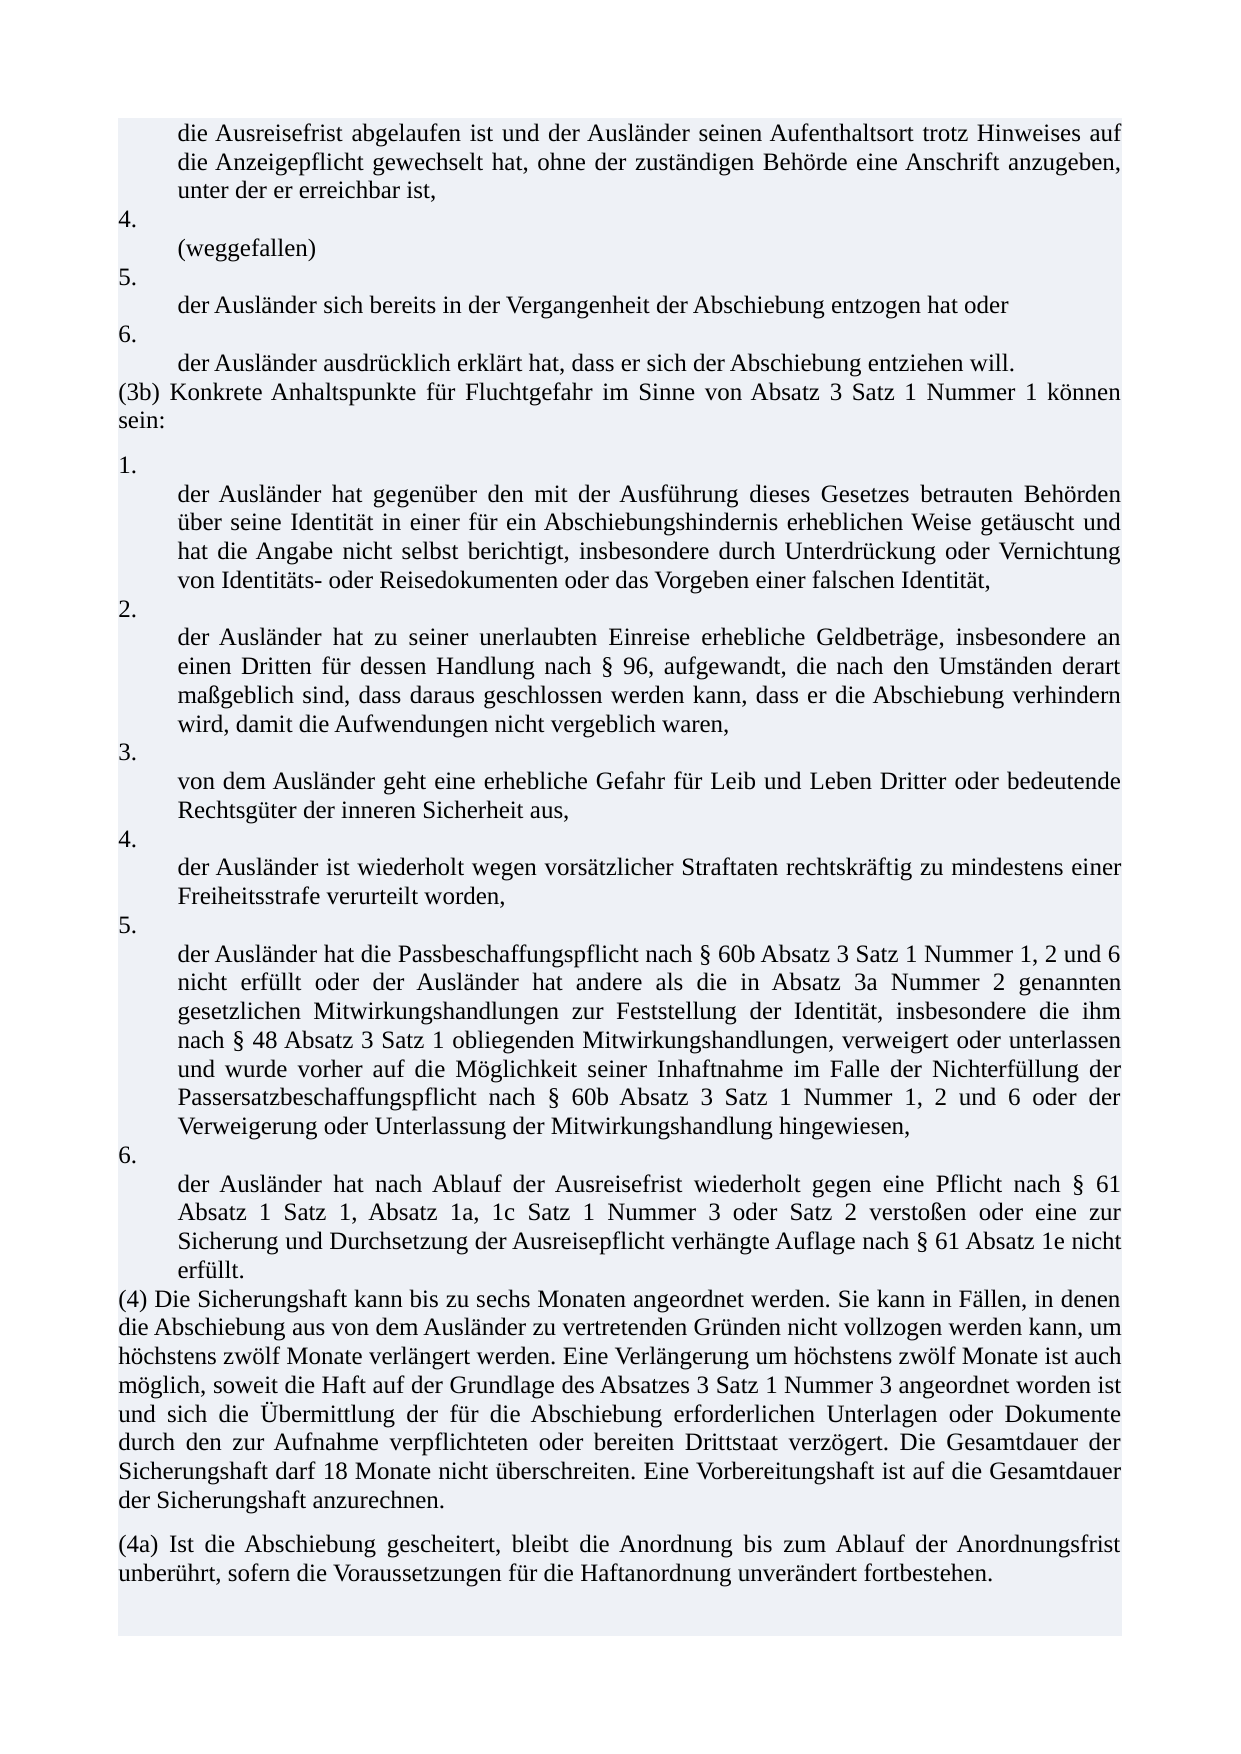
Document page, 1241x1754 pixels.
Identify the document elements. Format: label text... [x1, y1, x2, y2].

list von dem Ausländer geht eine erhebliche Gefahr für Leib und Leben Dritter oder bedeutende Rechtsgüter der inneren Sicherheit aus, [177, 766, 1122, 824]
subtitle 6. [118, 1140, 1122, 1169]
list (weggefallen) [177, 233, 1122, 262]
text (4a) Ist die Abschiebung gescheitert, bleibt die Anordnung bis zum Ablauf der Anordnungsfrist unberührt, sofern die Voraussetzungen für die Haftanordnung unverändert fortbestehen. [118, 1529, 1122, 1587]
list der Ausländer hat gegenüber den mit der Ausführung dieses Gesetzes betrauten Behörden über seine Identität in einer für ein Abschiebungshindernis erheblichen Weise getäuscht und hat die Angabe nicht selbst berichtigt, insbesondere durch Unterdrückung oder Vernichtung von Identitäts- oder Reisedokumenten oder das Vorgeben einer falschen Identität, [177, 479, 1122, 594]
list der Ausländer ausdrücklich erklärt hat, dass er sich der Abschiebung entziehen will. [177, 348, 1122, 377]
subtitle 3. [118, 737, 1122, 766]
subtitle 4. [118, 204, 1122, 233]
subtitle 6. [118, 319, 1122, 348]
text (3b) Konkrete Anhaltspunkte für Fluchtgefahr im Sinne von Absatz 3 Satz 1 Nummer 1 können sein: [118, 377, 1122, 434]
list der Ausländer hat zu seiner unerlaubten Einreise erhebliche Geldbeträge, insbesondere an einen Dritten für dessen Handlung nach § 96, aufgewandt, die nach den Umständen derart maßgeblich sind, dass daraus geschlossen werden kann, dass er die Abschiebung verhindern wird, damit die Aufwendungen nicht vergeblich waren, [177, 622, 1122, 737]
list der Ausländer sich bereits in der Vergangenheit der Abschiebung entzogen hat oder [177, 291, 1122, 319]
list der Ausländer hat die Passbeschaffungspflicht nach § 60b Absatz 3 Satz 1 Nummer 1, 2 und 6 nicht erfüllt oder der Ausländer hat andere als die in Absatz 3a Nummer 2 genannten gesetzlichen Mitwirkungshandlungen zur Feststellung der Identität, insbesondere die ihm nach § 48 Absatz 3 Satz 1 obliegenden Mitwirkungshandlungen, verweigert oder unterlassen und wurde vorher auf die Möglichkeit seiner Inhaftnahme im Falle der Nichterfüllung der Passersatzbeschaffungspflicht nach § 60b Absatz 3 Satz 1 Nummer 1, 2 und 6 oder der Verweigerung oder Unterlassung der Mitwirkungshandlung hingewiesen, [177, 939, 1122, 1140]
list die Ausreisefrist abgelaufen ist und der Ausländer seinen Aufenthaltsort trotz Hinweises auf die Anzeigepflicht gewechselt hat, ohne der zuständigen Behörde eine Anschrift anzugeben, unter der er erreichbar ist, [177, 118, 1122, 204]
list der Ausländer hat nach Ablauf der Ausreisefrist wiederholt gegen eine Pflicht nach § 61 Absatz 1 Satz 1, Absatz 1a, 1c Satz 1 Nummer 3 oder Satz 2 verstoßen oder eine zur Sicherung und Durchsetzung der Ausreisepflicht verhängte Auflage nach § 61 Absatz 1e nicht erfüllt. [177, 1169, 1122, 1284]
subtitle 5. [118, 910, 1122, 939]
subtitle 5. [118, 262, 1122, 291]
list der Ausländer ist wiederholt wegen vorsätzlicher Straftaten rechtskräftig zu mindestens einer Freiheitsstrafe verurteilt worden, [177, 852, 1122, 910]
text (4) Die Sicherungshaft kann bis zu sechs Monaten angeordnet werden. Sie kann in Fällen, in denen die Abschiebung aus von dem Ausländer zu vertretenden Gründen nicht vollzogen werden kann, um höchstens zwölf Monate verlängert werden. Eine Verlängerung um höchstens zwölf Monate ist auch möglich, soweit die Haft auf der Grundlage des Absatzes 3 Satz 1 Nummer 3 angeordnet worden ist und sich die Übermittlung der für die Abschiebung erforderlichen Unterlagen oder Dokumente durch den zur Aufnahme verpflichteten oder bereiten Drittstaat verzögert. Die Gesamtdauer der Sicherungshaft darf 18 Monate nicht überschreiten. Eine Vorbereitungshaft ist auf die Gesamtdauer der Sicherungshaft anzurechnen. [118, 1284, 1122, 1514]
subtitle 2. [118, 594, 1122, 622]
subtitle 1. [118, 450, 1122, 479]
subtitle 4. [118, 824, 1122, 852]
